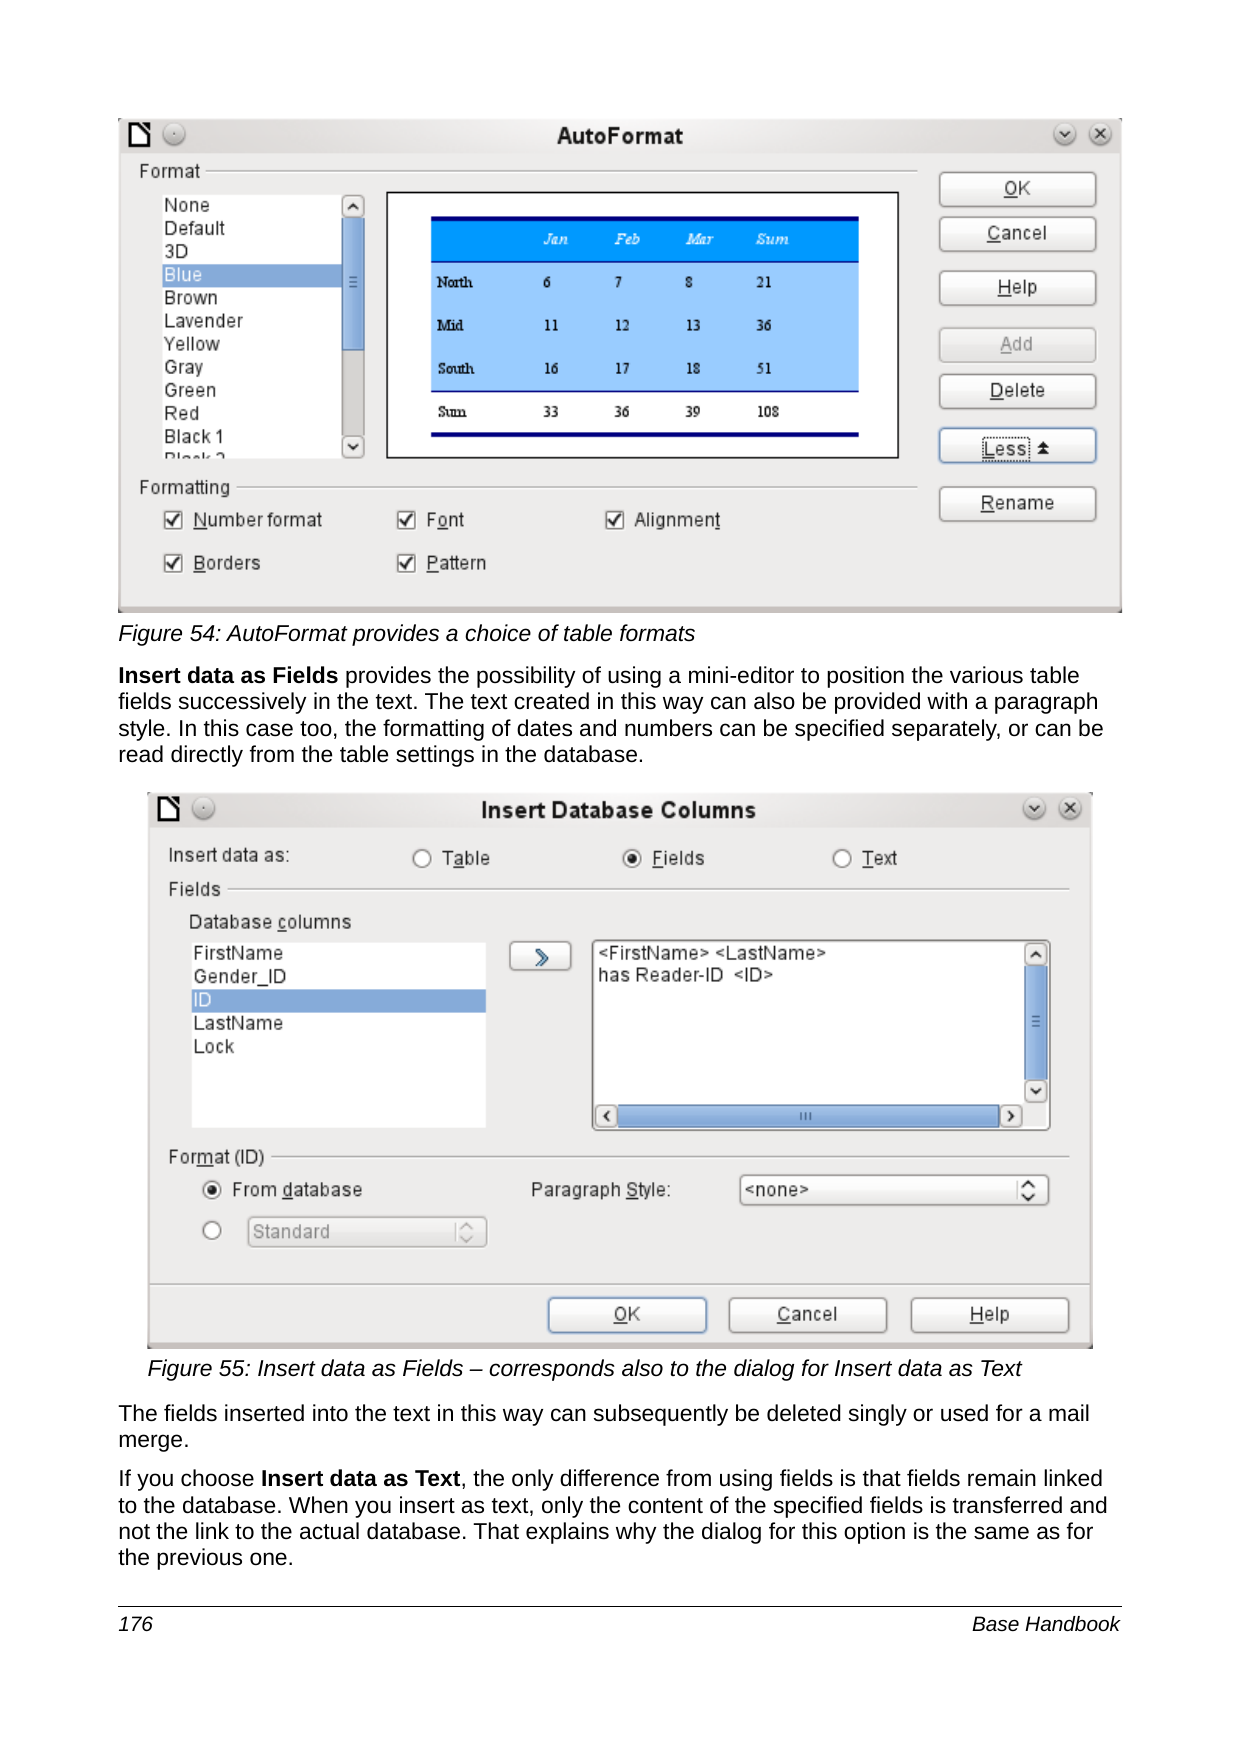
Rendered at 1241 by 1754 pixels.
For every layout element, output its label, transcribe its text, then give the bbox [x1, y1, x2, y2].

text If you choose Insert data as Text, the only difference from using fields is that fields remain linked to the database. When you insert as text, only the content of the specified fields is transferred and not the link to the actual database. That explains why the dialog for this option is the same as for the previous one. [118, 1465, 1122, 1571]
text Figure 54: AutoFormat provides a choice of table formats [118, 619, 1122, 646]
text The fields inserted into the text in this way can subsequently be deleted singly or used for a mail merge. [118, 1400, 1122, 1453]
picture [147, 792, 1093, 1349]
text Figure 55: Insert data as Fields – corresponds also to the dialog for Insert data as Text [147, 1355, 1093, 1382]
picture [118, 118, 1123, 613]
text Insert data as Fields provides the possibility of using a mini-editor to position the various table fields successively in the text. The text created in this way can also be provided with a paragraph style. In this case too, the formatting of dates and numbers can be specified separately, or can be read directly from the table settings in the database. [118, 662, 1122, 767]
